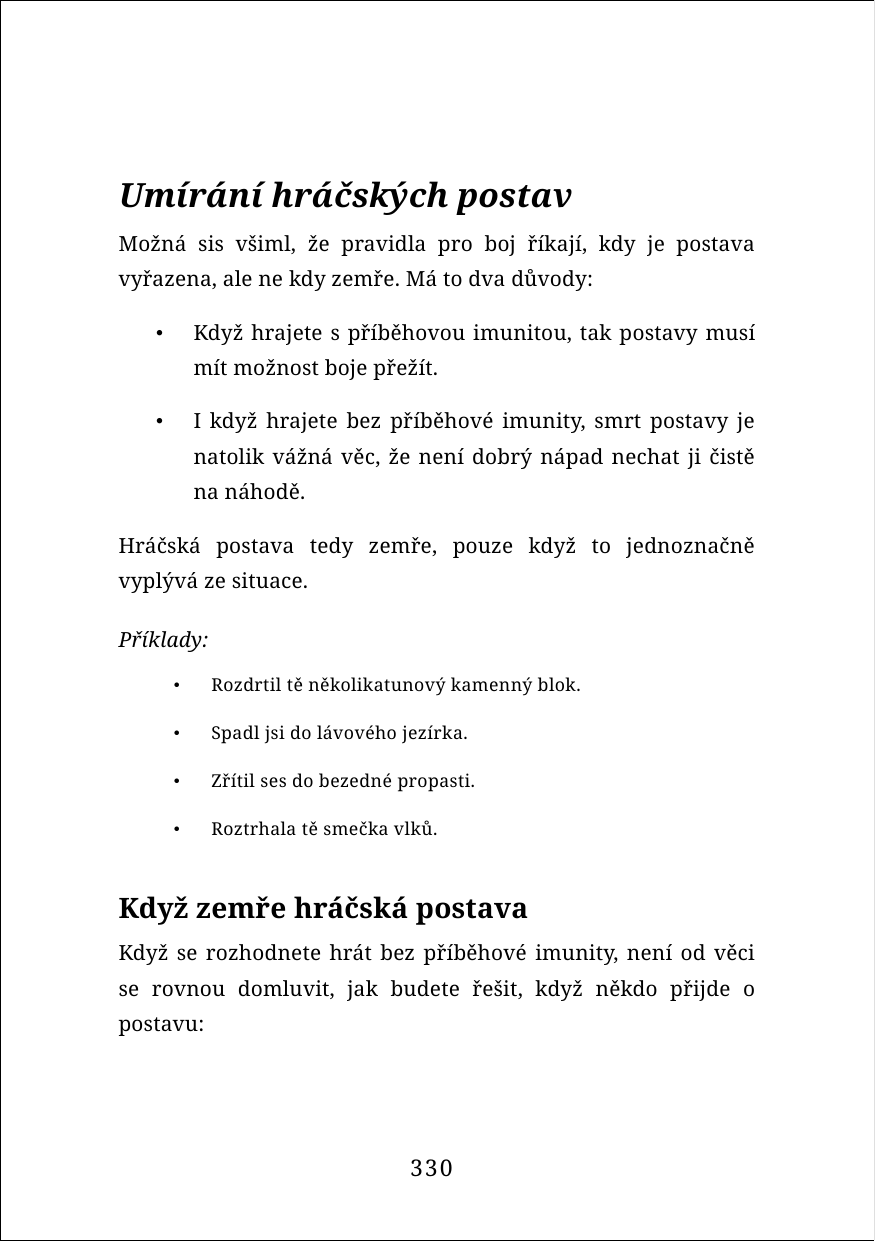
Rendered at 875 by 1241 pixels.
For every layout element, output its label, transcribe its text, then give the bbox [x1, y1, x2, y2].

text Možná sis všiml, že pravidla pro boj říkají, kdy je postava vyřazena, ale ne kdy zemře. Má to dva důvody: [118, 229, 756, 293]
text Hráčská postava tedy zemře, pouze když to jednoznačně vyplývá ze situace. [118, 531, 756, 595]
text Když se rozhodnete hrát bez příběhové imunity, není od věci se rovnou domluvit, jak budete řešit, když někdo přijde o postavu: [118, 938, 756, 1038]
text Příklady: [118, 625, 756, 654]
list Roztrhala tě smečka vlků. [173, 816, 756, 841]
list Když hrajete s příběhovou imunitou, tak postavy musí mít možnost boje přežít. [156, 318, 756, 382]
list Rozdrtil tě několikatunový kamenný blok. [173, 673, 756, 697]
list I když hrajete bez příběhové imunity, smrt postavy je natolik vážná věc, že není dobrý nápad nechat ji čistě na náhodě. [156, 406, 756, 506]
list Spadl jsi do lávového jezírka. [173, 721, 756, 745]
list Zřítil ses do bezedné propasti. [173, 768, 756, 793]
subtitle Když zemře hráčská postava [118, 888, 756, 926]
subtitle Umírání hráčských postav [118, 172, 756, 217]
